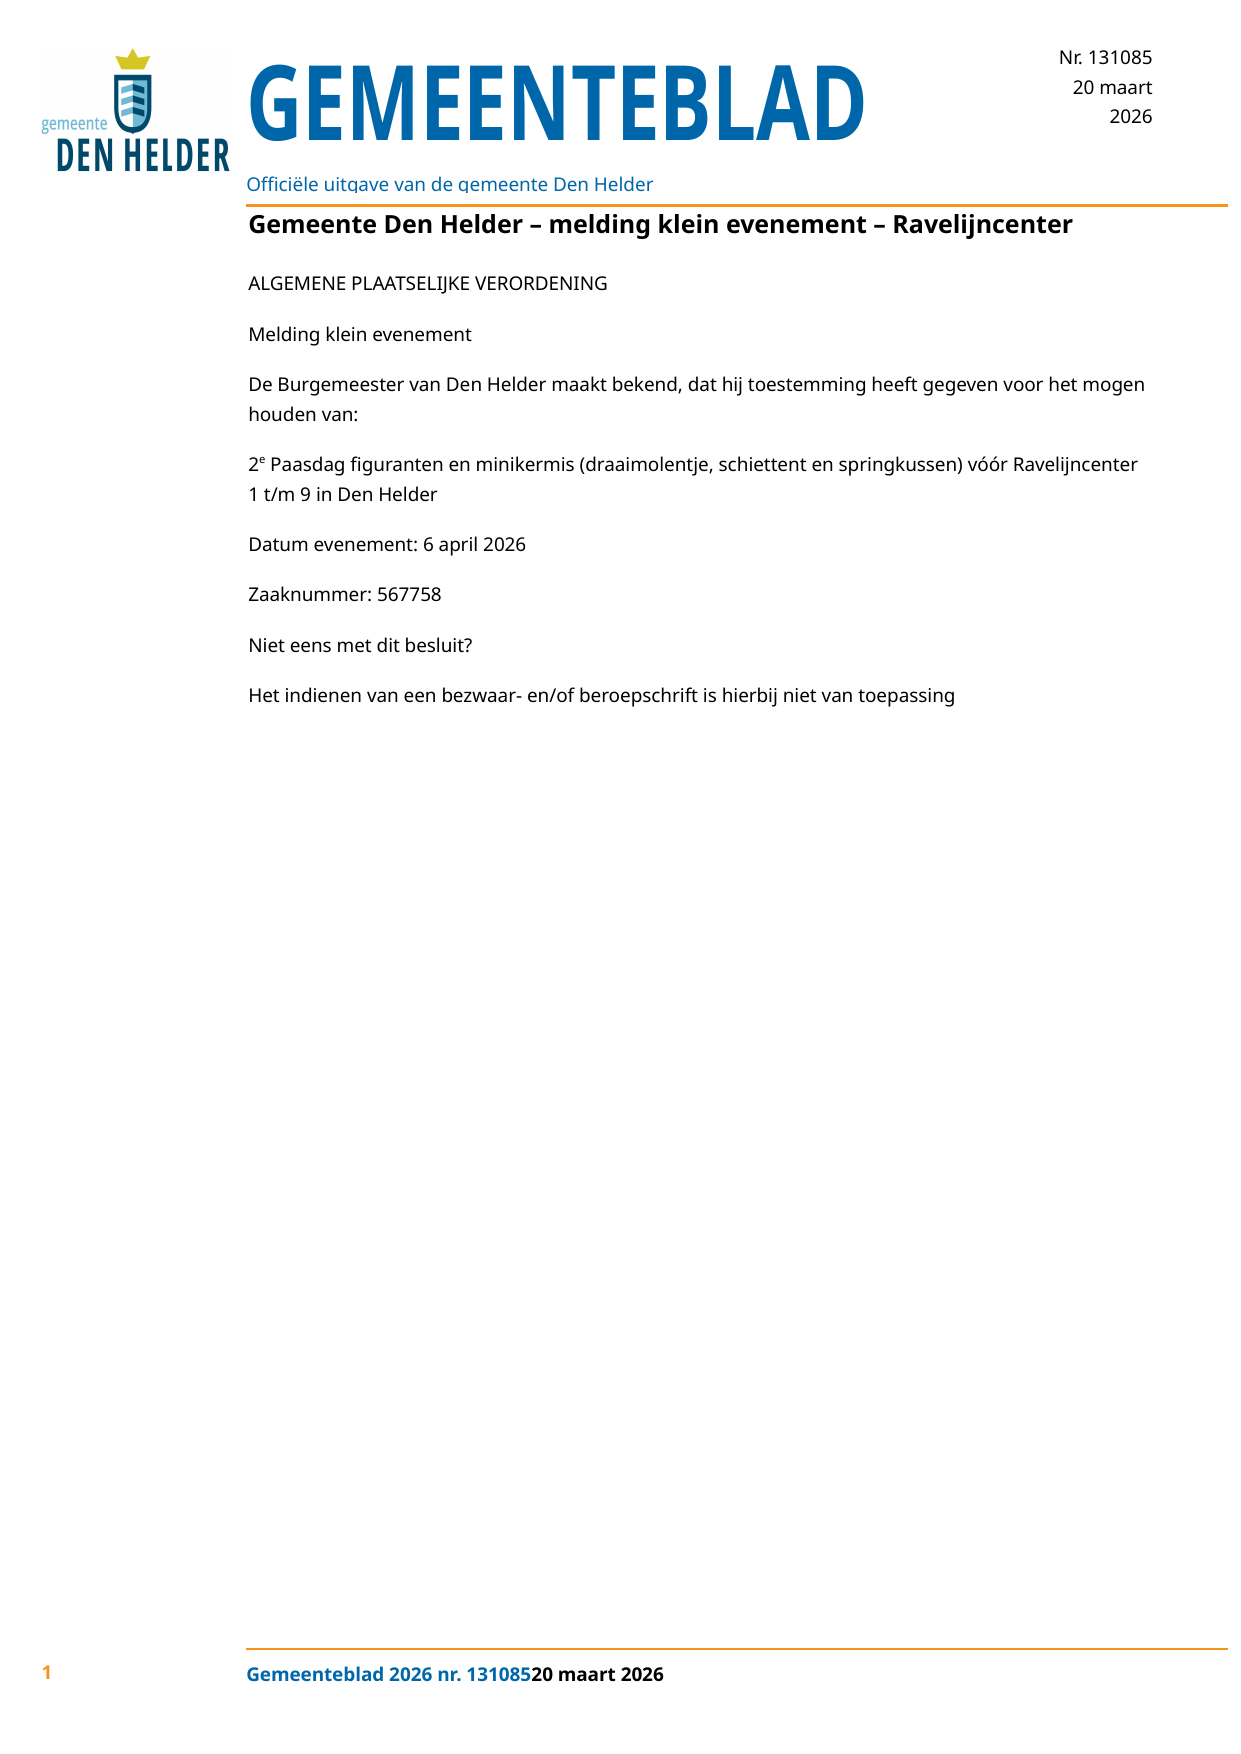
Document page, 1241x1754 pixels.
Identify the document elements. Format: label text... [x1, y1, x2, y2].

picture [182, 144, 187, 165]
text 2e Paasdag figuranten en minikermis (draaimolentje, schiettent en springkussen) vóór Ravelijncenter 1 t/m 9 in Den Helder [248, 451, 1152, 506]
picture [41, 47, 231, 172]
picture [130, 157, 135, 172]
text Het indienen van een bezwaar- en/of beroepschrift is hierbij niet van toepassing [248, 682, 1152, 708]
text Zaaknummer: 567758 [248, 582, 1152, 607]
picture [63, 144, 68, 165]
text ALGEMENE PLAATSELIJKE VERORDENING [248, 270, 1152, 296]
picture [220, 160, 224, 172]
text Gemeente Den Helder – melding klein evenement – Ravelijncenter [248, 207, 1152, 241]
text Niet eens met dit besluit? [248, 632, 1152, 658]
text Melding klein evenement [248, 321, 1152, 346]
text De Burgemeester van Den Helder maakt bekend, dat hij toestemming heeft gegeven voor het mogen houden van: [248, 371, 1152, 426]
text Datum evenement: 6 april 2026 [248, 531, 1152, 557]
picture [100, 154, 106, 172]
